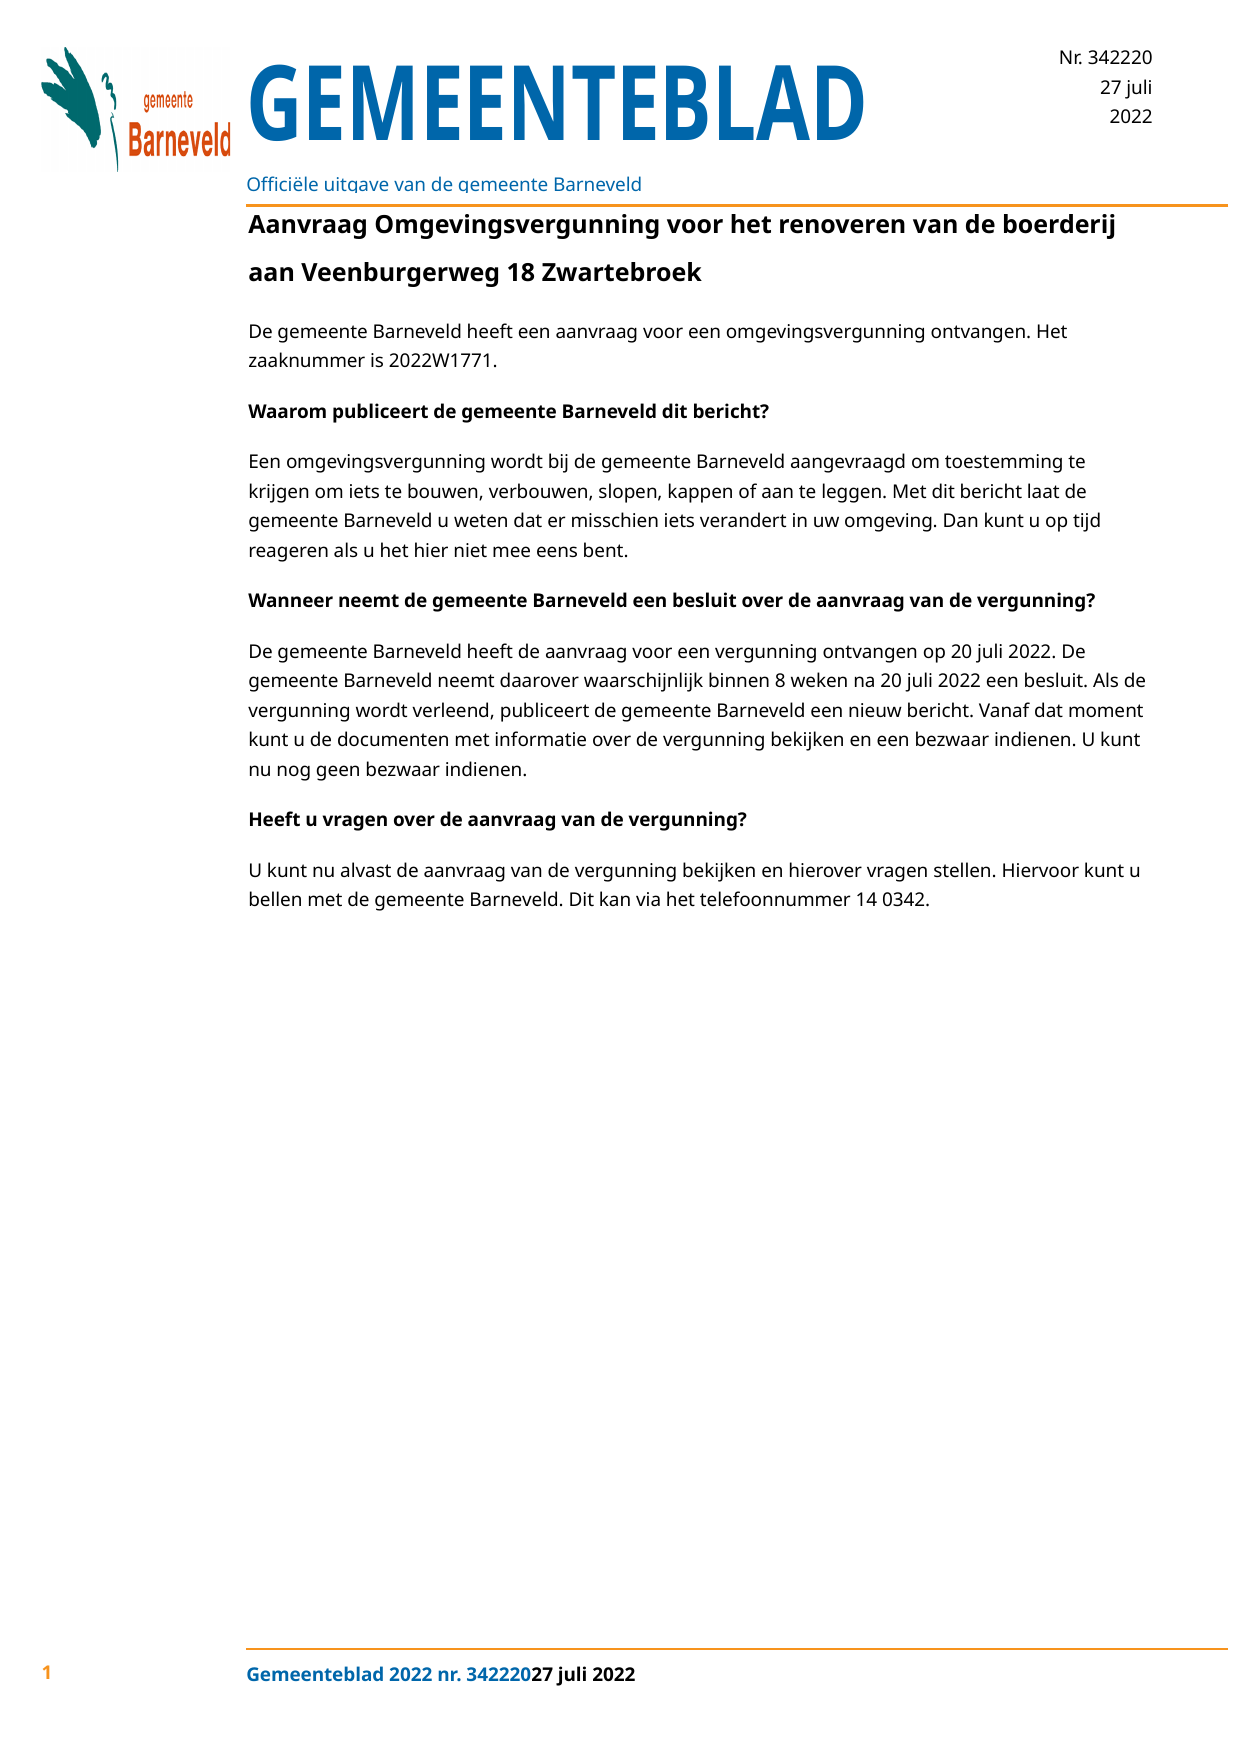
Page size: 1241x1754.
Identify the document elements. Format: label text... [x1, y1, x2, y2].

text U kunt nu alvast de aanvraag van de vergunning bekijken en hierover vragen stellen. Hiervoor kunt u bellen met de gemeente Barneveld. Dit kan via het telefoonnummer 14 0342. [248, 857, 1152, 912]
text Aanvraag Omgevingsvergunning voor het renoveren van de boerderij aan Veenburgerweg 18 Zwartebroek [248, 207, 1152, 288]
text Een omgevingsvergunning wordt bij de gemeente Barneveld aangevraagd om toestemming te krijgen om iets te bouwen, verbouwen, slopen, kappen of aan te leggen. Met dit bericht laat de gemeente Barneveld u weten dat er misschien iets verandert in uw omgeving. Dan kunt u op tijd reageren als u het hier niet mee eens bent. [248, 448, 1152, 563]
text De gemeente Barneveld heeft een aanvraag voor een omgevingsvergunning ontvangen. Het zaaknummer is 2022W1771. [248, 318, 1152, 373]
text De gemeente Barneveld heeft de aanvraag voor een vergunning ontvangen op 20 juli 2022. De gemeente Barneveld neemt daarover waarschijnlijk binnen 8 weken na 20 juli 2022 een besluit. Als de vergunning wordt verleend, publiceert de gemeente Barneveld een nieuw bericht. Vanaf dat moment kunt u de documenten met informatie over de vergunning bekijken en een bezwaar indienen. U kunt nu nog geen bezwaar indienen. [248, 638, 1152, 782]
text Heeft u vragen over de aanvraag van de vergunning? [248, 807, 1152, 832]
text Waarom publiceert de gemeente Barneveld dit bericht? [248, 398, 1152, 424]
picture [41, 47, 231, 172]
text Wanneer neemt de gemeente Barneveld een besluit over de aanvraag van de vergunning? [248, 587, 1152, 613]
